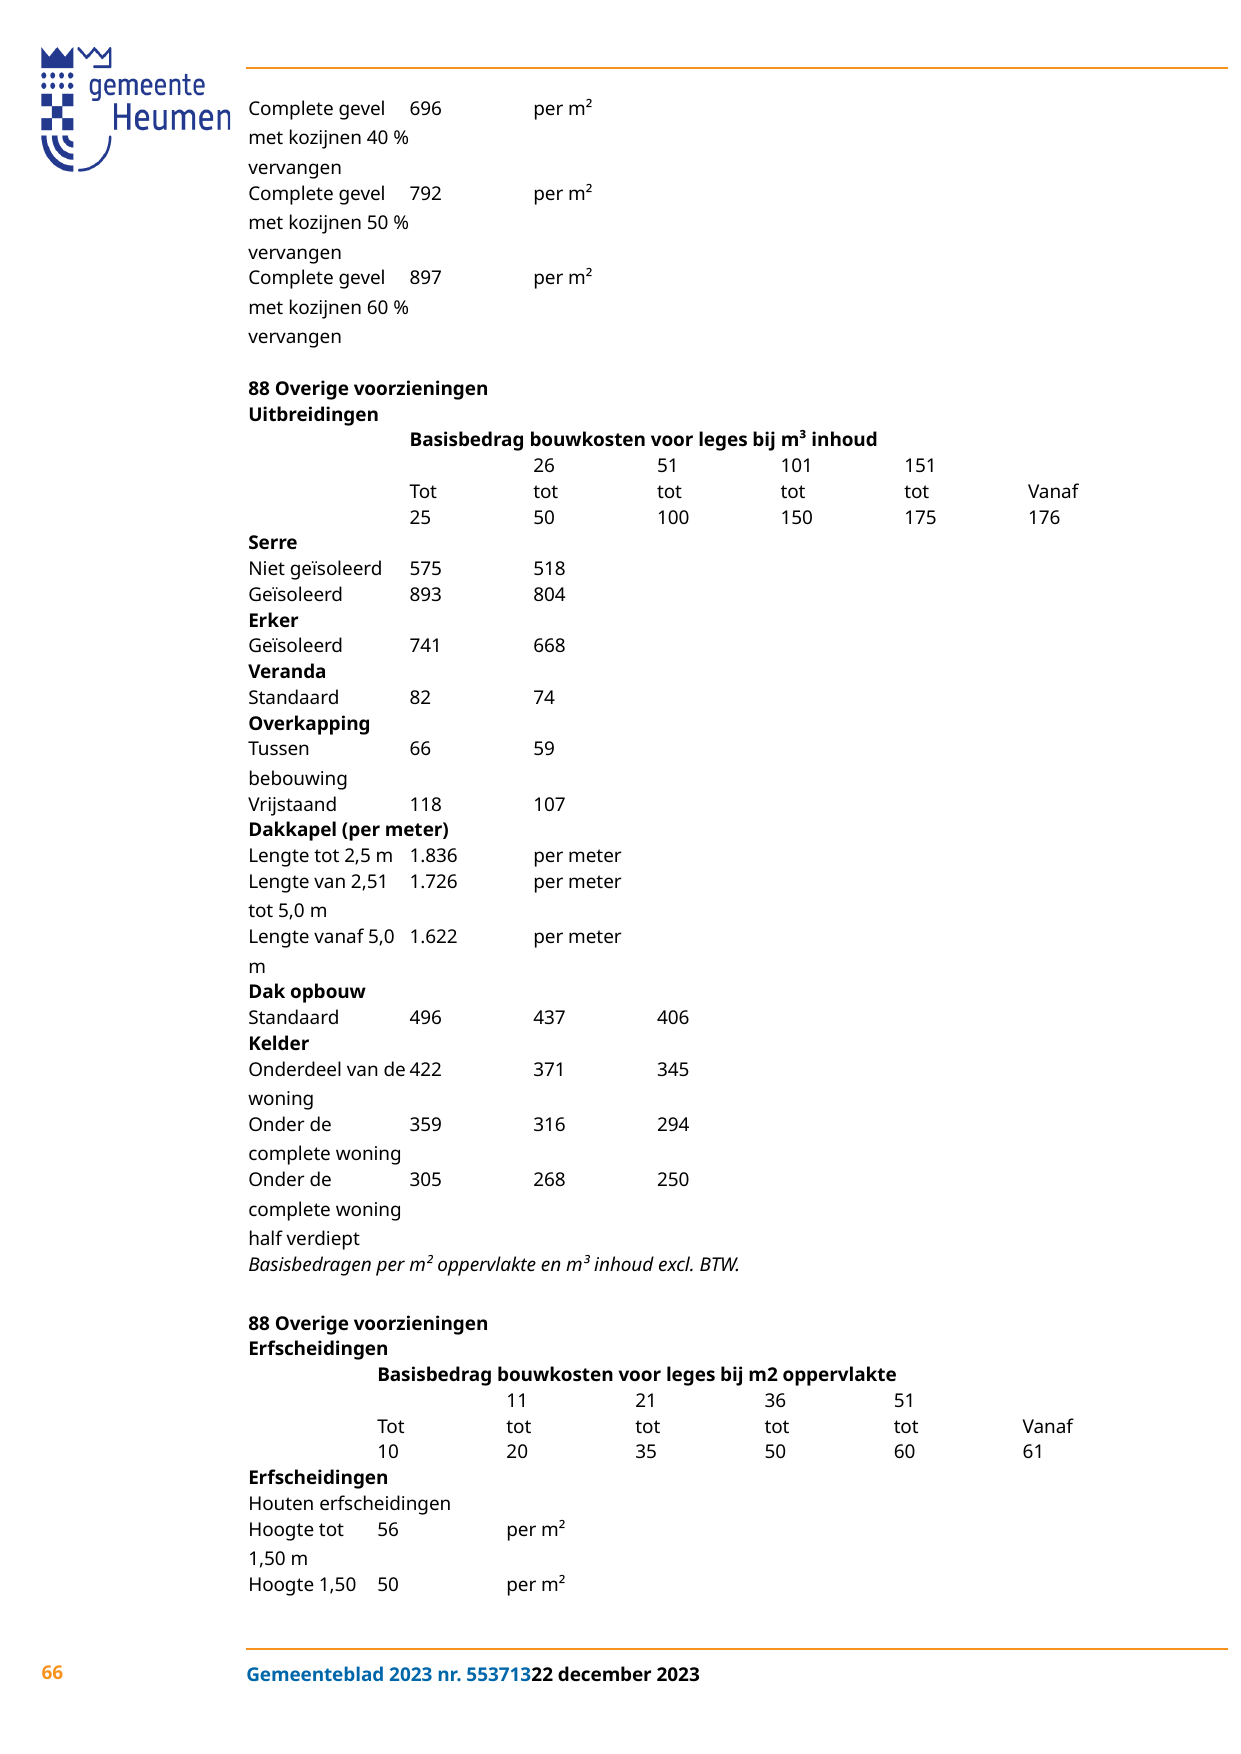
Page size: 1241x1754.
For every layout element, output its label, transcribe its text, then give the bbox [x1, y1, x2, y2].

table_cell 101 [780, 453, 904, 478]
table_cell 20 [506, 1439, 635, 1464]
table_cell 250 [657, 1166, 780, 1251]
table_cell [780, 1004, 904, 1030]
table_cell [780, 868, 904, 923]
table_cell 36 [764, 1387, 893, 1413]
table_cell [780, 180, 904, 264]
table_cell [904, 791, 1028, 816]
table_cell Overkapping [248, 710, 1152, 735]
table_cell per m² [506, 1571, 635, 1597]
table_cell 35 [635, 1439, 764, 1464]
table_cell Basisbedragen per m² oppervlakte en m³ inhoud excl. BTW. [248, 1251, 1152, 1277]
table_cell [248, 478, 409, 504]
table_cell [780, 1111, 904, 1166]
table_cell Complete gevel met kozijnen 60 % vervangen [248, 265, 409, 349]
table_cell Geïsoleerd [248, 581, 409, 607]
table_cell Basisbedrag bouwkosten voor leges bij m³ inhoud [409, 427, 1152, 452]
table_cell Vanaf [1023, 1413, 1152, 1438]
table_cell [780, 633, 904, 658]
table_cell [248, 1387, 377, 1413]
table_cell [248, 427, 409, 452]
table_cell 10 [377, 1439, 506, 1464]
table_cell 21 [635, 1387, 764, 1413]
table_cell [248, 1439, 377, 1464]
table_cell Serre [248, 530, 1152, 555]
table_cell Onderdeel van de woning [248, 1056, 409, 1111]
table_cell 406 [657, 1004, 780, 1030]
table_cell [1028, 1166, 1152, 1251]
table_cell [657, 791, 780, 816]
table_cell 359 [409, 1111, 533, 1166]
table_cell [780, 581, 904, 607]
table_cell [904, 555, 1028, 581]
table_cell [1028, 791, 1152, 816]
table_cell 893 [409, 581, 533, 607]
table_cell 268 [533, 1166, 657, 1251]
table_cell [657, 633, 780, 658]
table_cell [1023, 1387, 1152, 1413]
table_cell tot [506, 1413, 635, 1438]
table_cell [764, 1516, 893, 1571]
table_cell [1028, 581, 1152, 607]
table_cell 60 [894, 1439, 1022, 1464]
table_cell 50 [377, 1571, 506, 1597]
table_cell 107 [533, 791, 657, 816]
table_cell [780, 842, 904, 868]
table_cell 316 [533, 1111, 657, 1166]
table_cell Vrijstaand [248, 791, 409, 816]
table_cell [780, 555, 904, 581]
table_cell per meter [533, 842, 657, 868]
table_cell per m² [506, 1516, 635, 1571]
table_cell 575 [409, 555, 533, 581]
table_cell 82 [409, 684, 533, 710]
table_cell 66 [409, 735, 533, 791]
table_cell [1028, 555, 1152, 581]
table_cell [657, 581, 780, 607]
table_cell Lengte vanaf 5,0 m [248, 923, 409, 978]
table_cell 422 [409, 1056, 533, 1111]
table_cell Standaard [248, 684, 409, 710]
table_cell [904, 180, 1028, 264]
table_cell [657, 684, 780, 710]
table_cell Complete gevel met kozijnen 50 % vervangen [248, 180, 409, 264]
table_cell Veranda [248, 658, 1152, 684]
table_cell [894, 1516, 1022, 1571]
table_cell 1.622 [409, 923, 533, 978]
table_cell Niet geïsoleerd [248, 555, 409, 581]
table_cell 176 [1028, 504, 1152, 529]
table_cell [1028, 180, 1152, 264]
table_cell 51 [894, 1387, 1022, 1413]
table_cell Hoogte 1,50 [248, 1571, 377, 1597]
table_cell [248, 453, 409, 478]
table_cell 25 [409, 504, 533, 529]
table_cell per m² [533, 180, 657, 264]
table_cell [904, 735, 1028, 791]
table_cell Onder de complete woning half verdiept [248, 1166, 409, 1251]
table_cell [780, 791, 904, 816]
table_cell [1028, 684, 1152, 710]
table_cell [904, 1056, 1028, 1111]
table_cell [904, 1004, 1028, 1030]
table_cell 74 [533, 684, 657, 710]
table_cell 792 [409, 180, 533, 264]
table_cell [657, 868, 780, 923]
table_cell [1028, 1056, 1152, 1111]
table_cell [1028, 453, 1152, 478]
table_cell tot [533, 478, 657, 504]
table_cell [1028, 633, 1152, 658]
table_cell [780, 95, 904, 180]
table_cell tot [635, 1413, 764, 1438]
table_cell [657, 555, 780, 581]
table_cell [904, 923, 1028, 978]
table_cell per meter [533, 923, 657, 978]
table_cell 305 [409, 1166, 533, 1251]
table_cell [780, 684, 904, 710]
table_cell tot [904, 478, 1028, 504]
table_cell tot [780, 478, 904, 504]
table_cell 897 [409, 265, 533, 349]
table_cell [904, 842, 1028, 868]
table_cell 518 [533, 555, 657, 581]
table_cell [657, 923, 780, 978]
table_cell 50 [533, 504, 657, 529]
table_cell [904, 1166, 1028, 1251]
table_cell [409, 453, 533, 478]
table_cell 1.836 [409, 842, 533, 868]
table_cell [764, 1571, 893, 1597]
table_cell [904, 1111, 1028, 1166]
table_cell 118 [409, 791, 533, 816]
table_cell Standaard [248, 1004, 409, 1030]
table_cell 150 [780, 504, 904, 529]
table_cell Lengte tot 2,5 m [248, 842, 409, 868]
table_cell [780, 1166, 904, 1251]
table_cell Onder de complete woning [248, 1111, 409, 1166]
picture [41, 47, 231, 172]
table_cell [1028, 265, 1152, 349]
table_cell [657, 735, 780, 791]
table_cell [248, 504, 409, 529]
table_cell Kelder [248, 1030, 1152, 1056]
table_cell tot [894, 1413, 1022, 1438]
table_cell [904, 581, 1028, 607]
table_cell 59 [533, 735, 657, 791]
table_cell [780, 265, 904, 349]
table_cell [780, 735, 904, 791]
table_cell [1028, 735, 1152, 791]
table_cell 175 [904, 504, 1028, 529]
table_cell 51 [657, 453, 780, 478]
table_cell [904, 684, 1028, 710]
table_cell Tot [409, 478, 533, 504]
table_cell Dak opbouw [248, 979, 1152, 1004]
table_cell 371 [533, 1056, 657, 1111]
table_cell [248, 350, 1152, 375]
table_cell Tussen bebouwing [248, 735, 409, 791]
table_cell Houten erfscheidingen [248, 1490, 1152, 1516]
table_cell [635, 1516, 764, 1571]
table_cell tot [764, 1413, 893, 1438]
table_cell per m² [533, 265, 657, 349]
table_cell 345 [657, 1056, 780, 1111]
table_cell Complete gevel met kozijnen 40 % vervangen [248, 95, 409, 180]
table_cell [780, 1056, 904, 1111]
table_cell [657, 842, 780, 868]
table_cell [657, 265, 780, 349]
table_cell [1028, 1111, 1152, 1166]
table_cell 741 [409, 633, 533, 658]
table_cell [904, 633, 1028, 658]
table_cell [904, 868, 1028, 923]
table_cell Lengte van 2,51 tot 5,0 m [248, 868, 409, 923]
table_cell Uitbreidingen [248, 401, 1152, 427]
table_cell Erfscheidingen [248, 1336, 1152, 1361]
table_cell 496 [409, 1004, 533, 1030]
table_cell [657, 95, 780, 180]
table_cell 151 [904, 453, 1028, 478]
table_cell per m² [533, 95, 657, 180]
table_cell [1028, 868, 1152, 923]
table_cell [1028, 842, 1152, 868]
table_cell [780, 923, 904, 978]
table_cell [657, 180, 780, 264]
table_cell 61 [1023, 1439, 1152, 1464]
table_cell 1.726 [409, 868, 533, 923]
table_cell [904, 265, 1028, 349]
table_cell [1023, 1516, 1152, 1571]
table_cell 437 [533, 1004, 657, 1030]
table_cell Geïsoleerd [248, 633, 409, 658]
table_cell [635, 1571, 764, 1597]
table_cell [1028, 1004, 1152, 1030]
table_cell [894, 1571, 1022, 1597]
table_cell Erker [248, 607, 1152, 632]
table_cell [377, 1387, 506, 1413]
table_cell 668 [533, 633, 657, 658]
table_cell Dakkapel (per meter) [248, 816, 1152, 842]
table_cell Tot [377, 1413, 506, 1438]
table_header 88 Overige voorzieningen [248, 1310, 1152, 1336]
table_cell [1023, 1571, 1152, 1597]
table_cell 88 Overige voorzieningen [248, 375, 1152, 401]
table_cell Vanaf [1028, 478, 1152, 504]
table_cell [248, 1361, 377, 1387]
table_cell 50 [764, 1439, 893, 1464]
table_cell Basisbedrag bouwkosten voor leges bij m2 oppervlakte [377, 1361, 1152, 1387]
table_cell 804 [533, 581, 657, 607]
table_cell tot [657, 478, 780, 504]
table_cell [904, 95, 1028, 180]
table_cell Erfscheidingen [248, 1464, 1152, 1490]
table_cell 100 [657, 504, 780, 529]
table_cell per meter [533, 868, 657, 923]
table_cell 56 [377, 1516, 506, 1571]
table_cell 696 [409, 95, 533, 180]
table_cell [1028, 923, 1152, 978]
table_cell 11 [506, 1387, 635, 1413]
table_cell Hoogte tot 1,50 m [248, 1516, 377, 1571]
table_cell 294 [657, 1111, 780, 1166]
table_cell [248, 1413, 377, 1438]
table_cell [1028, 95, 1152, 180]
table_cell 26 [533, 453, 657, 478]
